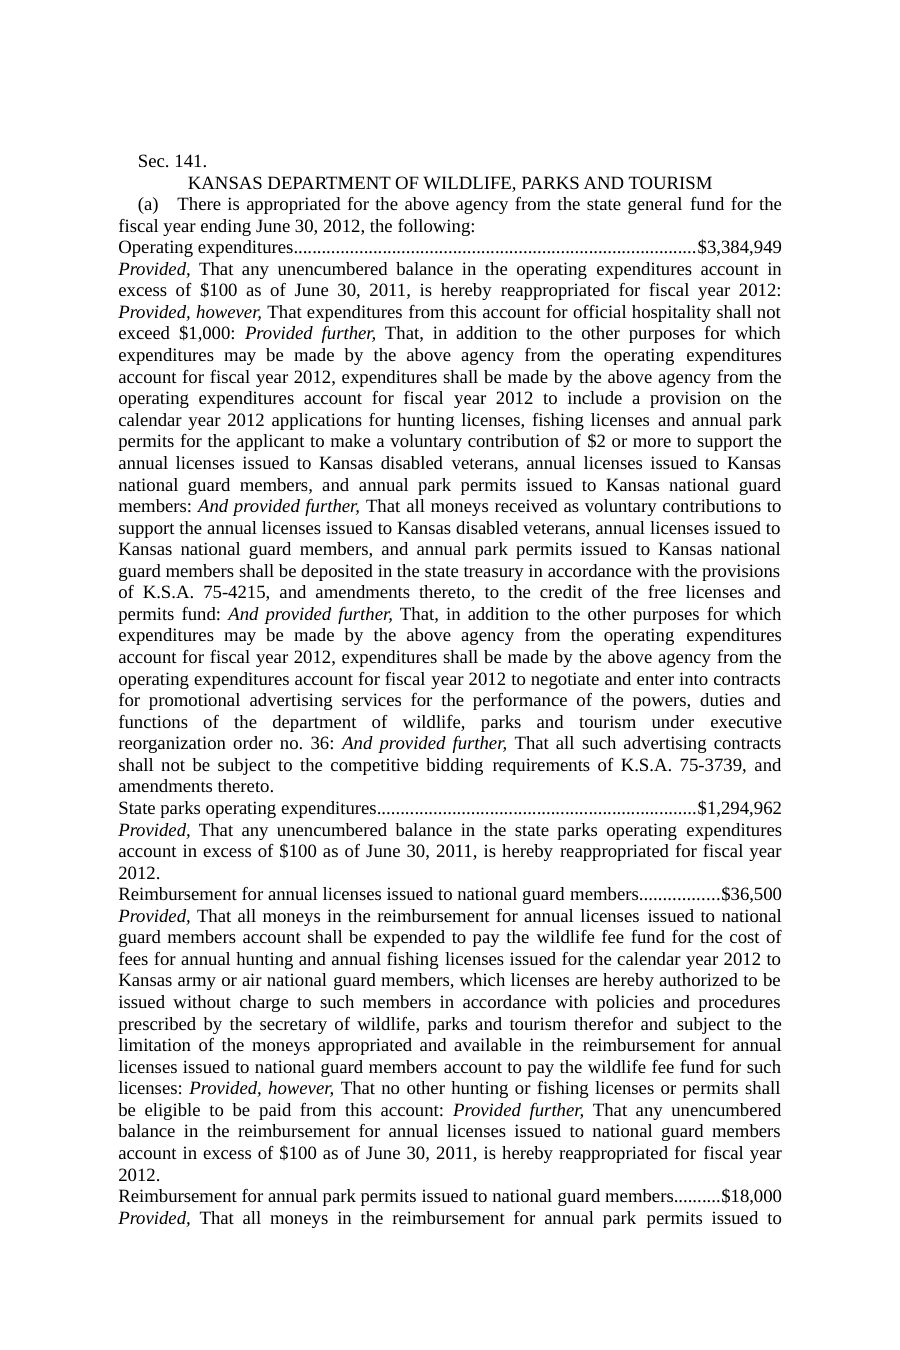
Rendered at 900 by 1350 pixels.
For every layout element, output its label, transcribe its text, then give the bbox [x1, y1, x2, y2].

text Provided, That any unencumbered balance in the state parks operating expenditures account in excess of $100 as of June 30, 2011, is hereby reappropriated for fiscal year 2012. [118, 818, 782, 883]
text (a) There is appropriated for the above agency from the state general fund for the fiscal year ending June 30, 2012, the following: [118, 193, 782, 236]
text Sec. 141. [118, 150, 782, 172]
text Operating expenditures $3,384,949 [118, 236, 782, 258]
text Provided, That all moneys in the reimbursement for annual licenses issued to national guard members account shall be expended to pay the wildlife fee fund for the cost of fees for annual hunting and annual fishing licenses issued for the calendar year 2012 to Kansas army or air national guard members, which licenses are hereby authorized to be issued without charge to such members in accordance with policies and procedures prescribed by the secretary of wildlife, parks and tourism therefor and subject to the limitation of the moneys appropriated and available in the reimbursement for annual licenses issued to national guard members account to pay the wildlife fee fund for such licenses: Provided, however, That no other hunting or fishing licenses or permits shall be eligible to be paid from this account: Provided further, That any unencumbered balance in the reimbursement for annual licenses issued to national guard members account in excess of $100 as of June 30, 2011, is hereby reappropriated for fiscal year 2012. [118, 905, 782, 1185]
text Provided, That any unencumbered balance in the operating expenditures account in excess of $100 as of June 30, 2011, is hereby reappropriated for fiscal year 2012: Provided, however, That expenditures from this account for official hospitality shall not exceed $1,000: Provided further, That, in addition to the other purposes for which expenditures may be made by the above agency from the operating expenditures account for fiscal year 2012, expenditures shall be made by the above agency from the operating expenditures account for fiscal year 2012 to include a provision on the calendar year 2012 applications for hunting licenses, fishing licenses and annual park permits for the applicant to make a voluntary contribution of $2 or more to support the annual licenses issued to Kansas disabled veterans, annual licenses issued to Kansas national guard members, and annual park permits issued to Kansas national guard members: And provided further, That all moneys received as voluntary contributions to support the annual licenses issued to Kansas disabled veterans, annual licenses issued to Kansas national guard members, and annual park permits issued to Kansas national guard members shall be deposited in the state treasury in accordance with the provisions of K.S.A. 75-4215, and amendments thereto, to the credit of the free licenses and permits fund: And provided further, That, in addition to the other purposes for which expenditures may be made by the above agency from the operating expenditures account for fiscal year 2012, expenditures shall be made by the above agency from the operating expenditures account for fiscal year 2012 to negotiate and enter into contracts for promotional advertising services for the performance of the powers, duties and functions of the department of wildlife, parks and tourism under executive reorganization order no. 36: And provided further, That all such advertising contracts shall not be subject to the competitive bidding requirements of K.S.A. 75-3739, and amendments thereto. [118, 258, 782, 797]
text Reimbursement for annual park permits issued to national guard members $18,000 [118, 1185, 782, 1207]
text KANSAS DEPARTMENT OF WILDLIFE, PARKS AND TOURISM [118, 172, 782, 193]
text Reimbursement for annual licenses issued to national guard members $36,500 [118, 883, 782, 905]
text State parks operating expenditures $1,294,962 [118, 797, 782, 818]
text Provided, That all moneys in the reimbursement for annual park permits issued to [118, 1207, 782, 1228]
